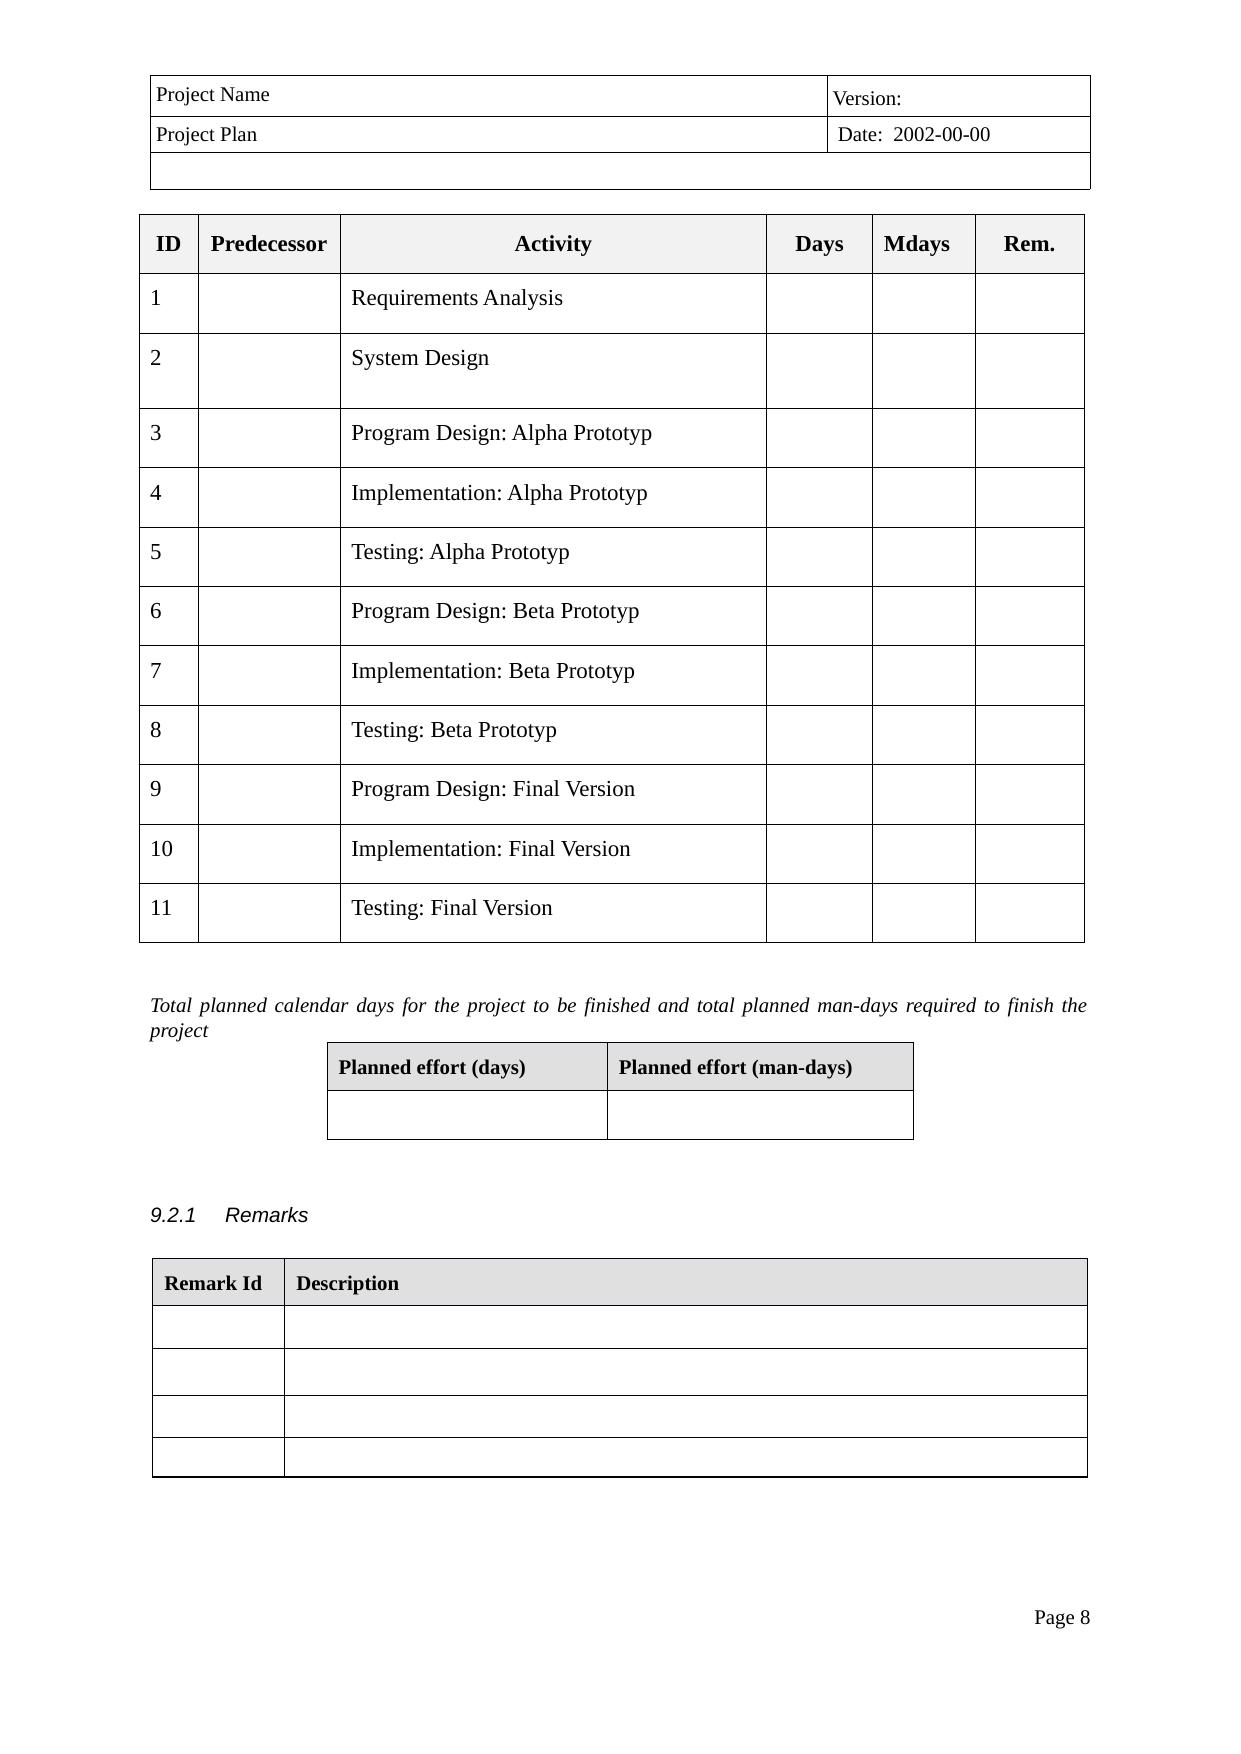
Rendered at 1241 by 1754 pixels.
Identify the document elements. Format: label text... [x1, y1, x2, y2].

table_cell [767, 884, 872, 942]
subtitle Remarks [150, 1202, 1090, 1227]
table_header Mdays [873, 215, 975, 273]
table_cell [976, 528, 1084, 586]
table_cell 9 [140, 765, 198, 823]
table_cell [153, 1306, 284, 1348]
table_cell [199, 825, 340, 883]
table_cell [976, 334, 1084, 408]
table_cell Implementation: Final Version [341, 825, 766, 883]
table_cell [873, 884, 975, 942]
table_cell [767, 706, 872, 764]
table_cell 5 [140, 528, 198, 586]
table_cell [199, 468, 340, 527]
table_header ID [140, 215, 198, 273]
table_cell [767, 528, 872, 586]
table_cell [199, 884, 340, 942]
table_cell [767, 274, 872, 332]
table_cell [873, 825, 975, 883]
table_cell 10 [140, 825, 198, 883]
table_cell [285, 1306, 1087, 1348]
table_cell 1 [140, 274, 198, 332]
table_cell [873, 765, 975, 823]
table_header Planned effort (man-days) [608, 1043, 913, 1090]
table_cell [976, 587, 1084, 645]
table_cell [199, 587, 340, 645]
table_cell [285, 1438, 1087, 1476]
table_cell Program Design: Final Version [341, 765, 766, 823]
table_cell 4 [140, 468, 198, 527]
table_cell Program Design: Beta Prototyp [341, 587, 766, 645]
table_cell Implementation: Alpha Prototyp [341, 468, 766, 527]
table_cell [976, 765, 1084, 823]
table_cell Testing: Final Version [341, 884, 766, 942]
table_header Rem. [976, 215, 1084, 273]
table_cell [976, 274, 1084, 332]
table_header Planned effort (days) [328, 1043, 607, 1090]
table_cell [873, 646, 975, 705]
table_cell [767, 825, 872, 883]
table_header Activity [341, 215, 766, 273]
table_header Predecessor [199, 215, 340, 273]
table_cell 3 [140, 409, 198, 467]
table_cell 8 [140, 706, 198, 764]
table_cell Testing: Alpha Prototyp [341, 528, 766, 586]
table_cell [873, 468, 975, 527]
table_cell [328, 1091, 607, 1138]
table_cell 6 [140, 587, 198, 645]
table_cell [873, 334, 975, 408]
table_cell [608, 1091, 913, 1138]
table_cell Requirements Analysis [341, 274, 766, 332]
table_cell [153, 1349, 284, 1394]
table_cell [153, 1438, 284, 1476]
table_cell [199, 706, 340, 764]
table_cell [976, 884, 1084, 942]
table_cell [199, 274, 340, 332]
table_cell [767, 765, 872, 823]
table_cell [976, 825, 1084, 883]
text Total planned calendar days for the project to be finished and total planned man-days required to finish the project [150, 992, 1090, 1042]
table_cell [976, 468, 1084, 527]
table_cell Implementation: Beta Prototyp [341, 646, 766, 705]
table_cell [976, 409, 1084, 467]
table_cell [285, 1396, 1087, 1437]
table_cell [199, 765, 340, 823]
table_cell [976, 706, 1084, 764]
table_cell [767, 334, 872, 408]
table_cell [873, 587, 975, 645]
table_cell [199, 334, 340, 408]
table_cell [873, 528, 975, 586]
table_header Days [767, 215, 872, 273]
table_cell 11 [140, 884, 198, 942]
table_cell [767, 409, 872, 467]
table_cell [767, 587, 872, 645]
table_cell [285, 1349, 1087, 1394]
table_cell [767, 468, 872, 527]
table_cell 2 [140, 334, 198, 408]
table_cell [767, 646, 872, 705]
table_cell Program Design: Alpha Prototyp [341, 409, 766, 467]
table_header Remark Id [153, 1259, 284, 1305]
table_cell System Design [341, 334, 766, 408]
table_cell [873, 274, 975, 332]
table_cell [976, 646, 1084, 705]
table_cell Testing: Beta Prototyp [341, 706, 766, 764]
table_cell [199, 528, 340, 586]
table_cell [873, 706, 975, 764]
table_cell [199, 646, 340, 705]
table_cell 7 [140, 646, 198, 705]
table_cell [873, 409, 975, 467]
table_header Description [285, 1259, 1087, 1305]
table_cell [153, 1396, 284, 1437]
table_cell [199, 409, 340, 467]
